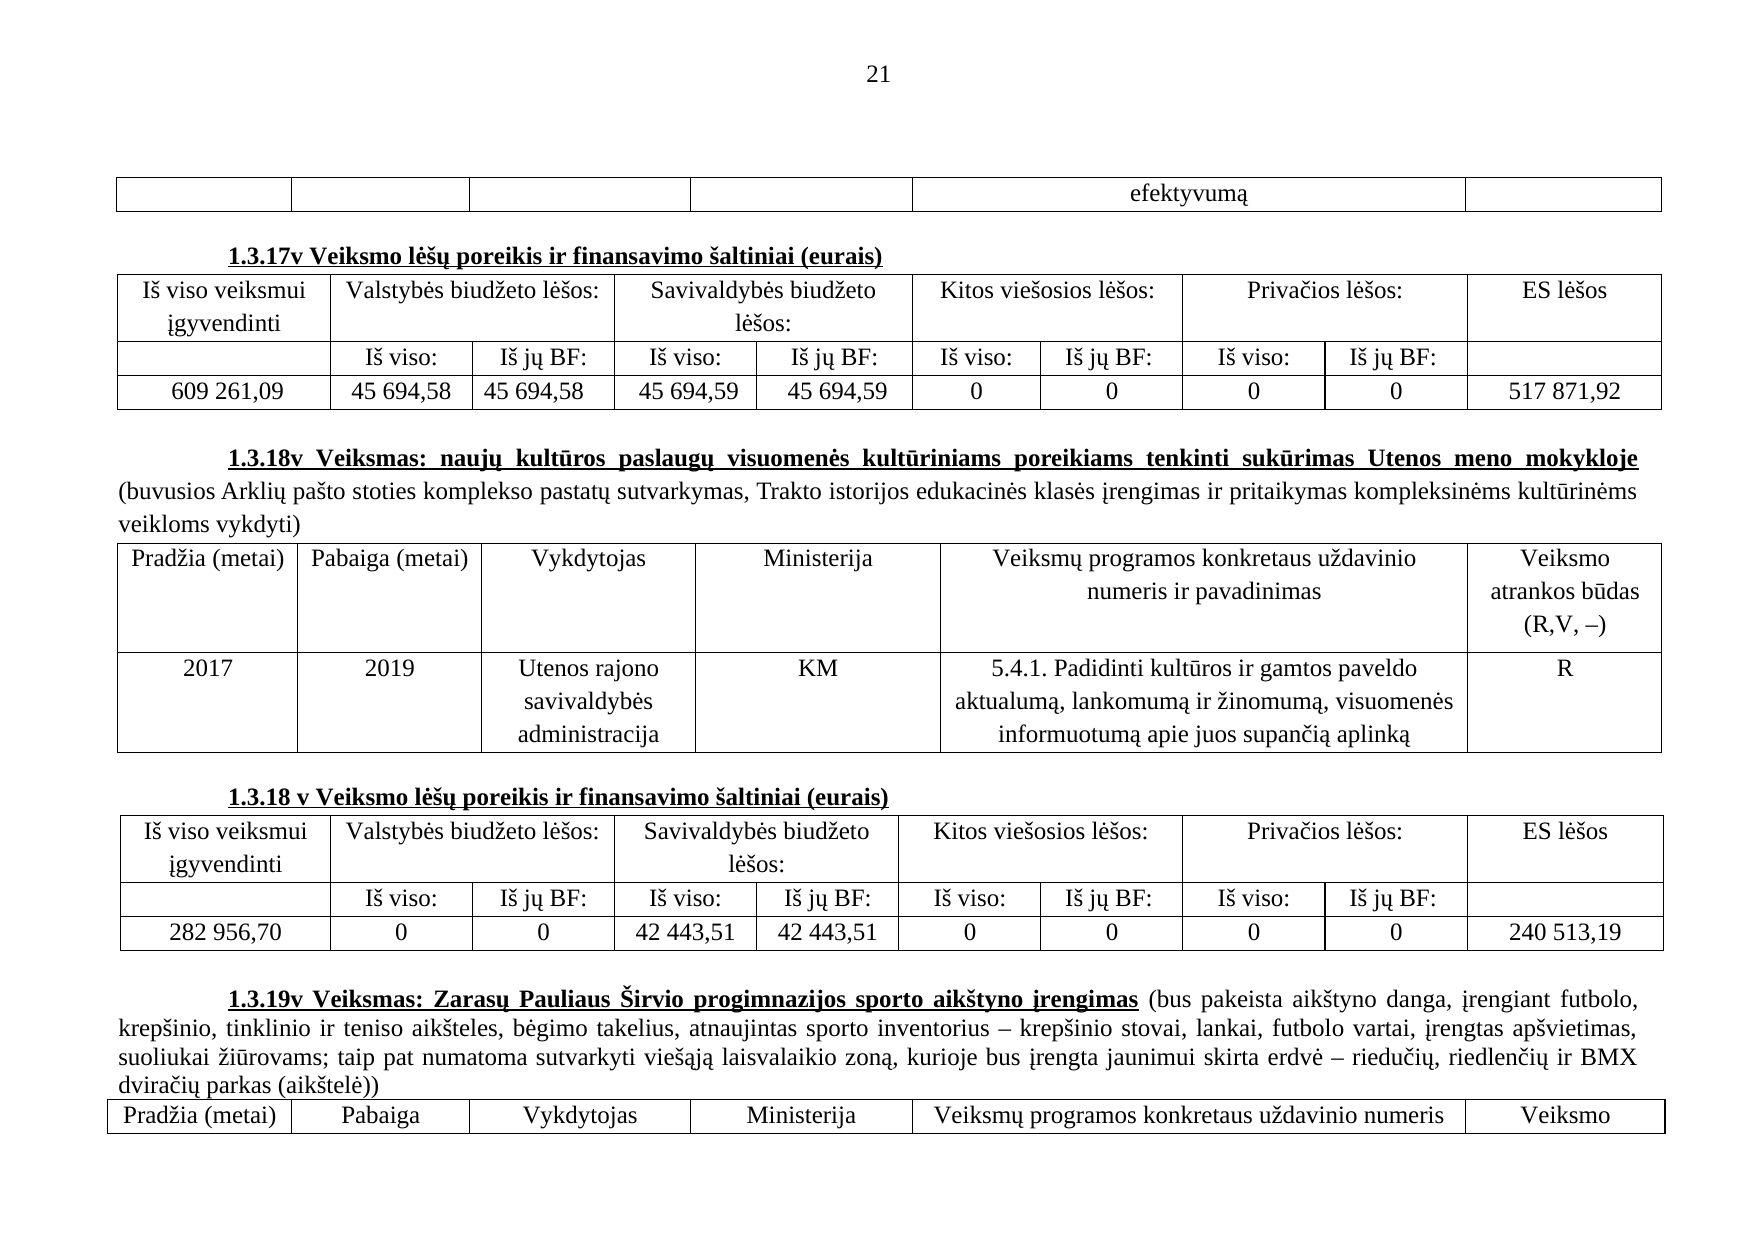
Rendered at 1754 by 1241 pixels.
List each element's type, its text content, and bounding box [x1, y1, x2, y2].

table_cell Iš jų BF: [757, 883, 898, 916]
table_header ES lėšos [1468, 816, 1663, 882]
table_cell [117, 178, 291, 211]
table_cell Iš jų BF: [1041, 883, 1182, 916]
table_cell efektyvumą [913, 178, 1465, 211]
table_cell 0 [473, 917, 614, 950]
table_cell Iš viso: [899, 883, 1040, 916]
table_cell Iš jų BF: [1326, 342, 1467, 375]
table_header Valstybės biudžeto lėšos: [331, 816, 614, 882]
text 1.3.17v Veiksmo lėšų poreikis ir finansavimo šaltiniai (eurais) [118, 241, 1639, 270]
table_header Privačios lėšos: [1183, 275, 1467, 341]
table_cell [470, 178, 690, 211]
table_header Pabaiga [292, 1100, 469, 1133]
table_cell Iš jų BF: [473, 883, 614, 916]
table_cell 5.4.1. Padidinti kultūros ir gamtos paveldo aktualumą, lankomumą ir žinomumą, visuomenės informuotumą apie juos supančią aplinką [941, 653, 1467, 752]
table_cell 609 261,09 [118, 376, 330, 409]
table_header Ministerija [691, 1100, 912, 1133]
table_cell Iš viso: [615, 342, 756, 375]
table_cell KM [696, 653, 940, 752]
table_cell Iš viso: [331, 883, 472, 916]
table_cell 0 [331, 917, 472, 950]
table_cell Iš jų BF: [1041, 342, 1182, 375]
table_cell 0 [1183, 376, 1324, 409]
table_header Veiksmo atrankos būdas (R,V, –) [1468, 544, 1661, 652]
table_header Kitos viešosios lėšos: [913, 275, 1182, 341]
table_cell 42 443,51 [757, 917, 898, 950]
table_cell Iš viso: [331, 342, 472, 375]
table_cell Iš viso: [1183, 883, 1324, 916]
table_cell R [1468, 653, 1661, 752]
table_header Kitos viešosios lėšos: [899, 816, 1182, 882]
table_cell [118, 342, 330, 375]
table_header ES lėšos [1468, 275, 1661, 341]
table_cell Iš jų BF: [757, 342, 912, 375]
text 1.3.18v Veiksmas: naujų kultūros paslaugų visuomenės kultūriniams poreikiams tenkinti sukūrimas Utenos meno mokykloje (buvusios Arklių pašto stoties komplekso pastatų sutvarkymas, Trakto istorijos edukacinės klasės įrengimas ir pritaikymas kompleksinėms kultūrinėms veikloms vykdyti) [118, 443, 1639, 538]
table_cell Iš viso: [913, 342, 1040, 375]
table_cell 2017 [118, 653, 297, 752]
table_cell 282 956,70 [121, 917, 330, 950]
table_cell 0 [1326, 917, 1467, 950]
table_cell 45 694,59 [757, 376, 912, 409]
table_header Veiksmo [1466, 1100, 1664, 1133]
table_cell [1468, 342, 1661, 375]
table_cell [121, 883, 330, 916]
table_cell [292, 178, 469, 211]
table_cell 45 694,58 [473, 376, 614, 409]
table_header Savivaldybės biudžeto lėšos: [615, 816, 898, 882]
table_header Iš viso veiksmui įgyvendinti [118, 275, 330, 341]
table_header Pradžia (metai) [108, 1100, 291, 1133]
table_cell 0 [1326, 376, 1467, 409]
table_cell [1468, 883, 1663, 916]
table_cell 0 [913, 376, 1040, 409]
table_cell [691, 178, 912, 211]
table_header Valstybės biudžeto lėšos: [331, 275, 614, 341]
table_header Veiksmų programos konkretaus uždavinio numeris ir pavadinimas [941, 544, 1467, 652]
table_cell 0 [1041, 917, 1182, 950]
table_cell Iš jų BF: [1326, 883, 1467, 916]
table_cell 0 [1041, 376, 1182, 409]
table_header Pradžia (metai) [118, 544, 297, 652]
table_cell 2019 [298, 653, 481, 752]
table_header Savivaldybės biudžeto lėšos: [615, 275, 912, 341]
table_cell [1466, 178, 1661, 211]
table_cell 0 [899, 917, 1040, 950]
table_header Veiksmų programos konkretaus uždavinio numeris [913, 1100, 1465, 1133]
table_cell 0 [1183, 917, 1324, 950]
table_header Iš viso veiksmui įgyvendinti [121, 816, 330, 882]
table_cell Iš jų BF: [473, 342, 614, 375]
table_cell 42 443,51 [615, 917, 756, 950]
table_cell Iš viso: [615, 883, 756, 916]
table_cell 45 694,58 [331, 376, 472, 409]
table_cell 45 694,59 [615, 376, 756, 409]
table_header Ministerija [696, 544, 940, 652]
table_cell Iš viso: [1183, 342, 1324, 375]
table_cell 240 513,19 [1468, 917, 1663, 950]
table_header Pabaiga (metai) [298, 544, 481, 652]
table_cell 517 871,92 [1468, 376, 1661, 409]
text 1.3.19v Veiksmas: Zarasų Pauliaus Širvio progimnazijos sporto aikštyno įrengimas (bus pakeista aikštyno danga, įrengiant futbolo, krepšinio, tinklinio ir teniso aikšteles, bėgimo takelius, atnaujintas sporto inventorius – krepšinio stovai, lankai, futbolo vartai, įrengtas apšvietimas, suoliukai žiūrovams; taip pat numatoma sutvarkyti viešąją laisvalaikio zoną, kurioje bus įrengta jaunimui skirta erdvė – riedučių, riedlenčių ir BMX dviračių parkas (aikštelė)) [118, 984, 1639, 1099]
table_cell Utenos rajono savivaldybės administracija [482, 653, 695, 752]
text 1.3.18 v Veiksmo lėšų poreikis ir finansavimo šaltiniai (eurais) [118, 782, 1639, 811]
table_header Privačios lėšos: [1183, 816, 1467, 882]
table_header Vykdytojas [470, 1100, 690, 1133]
table_header Vykdytojas [482, 544, 695, 652]
